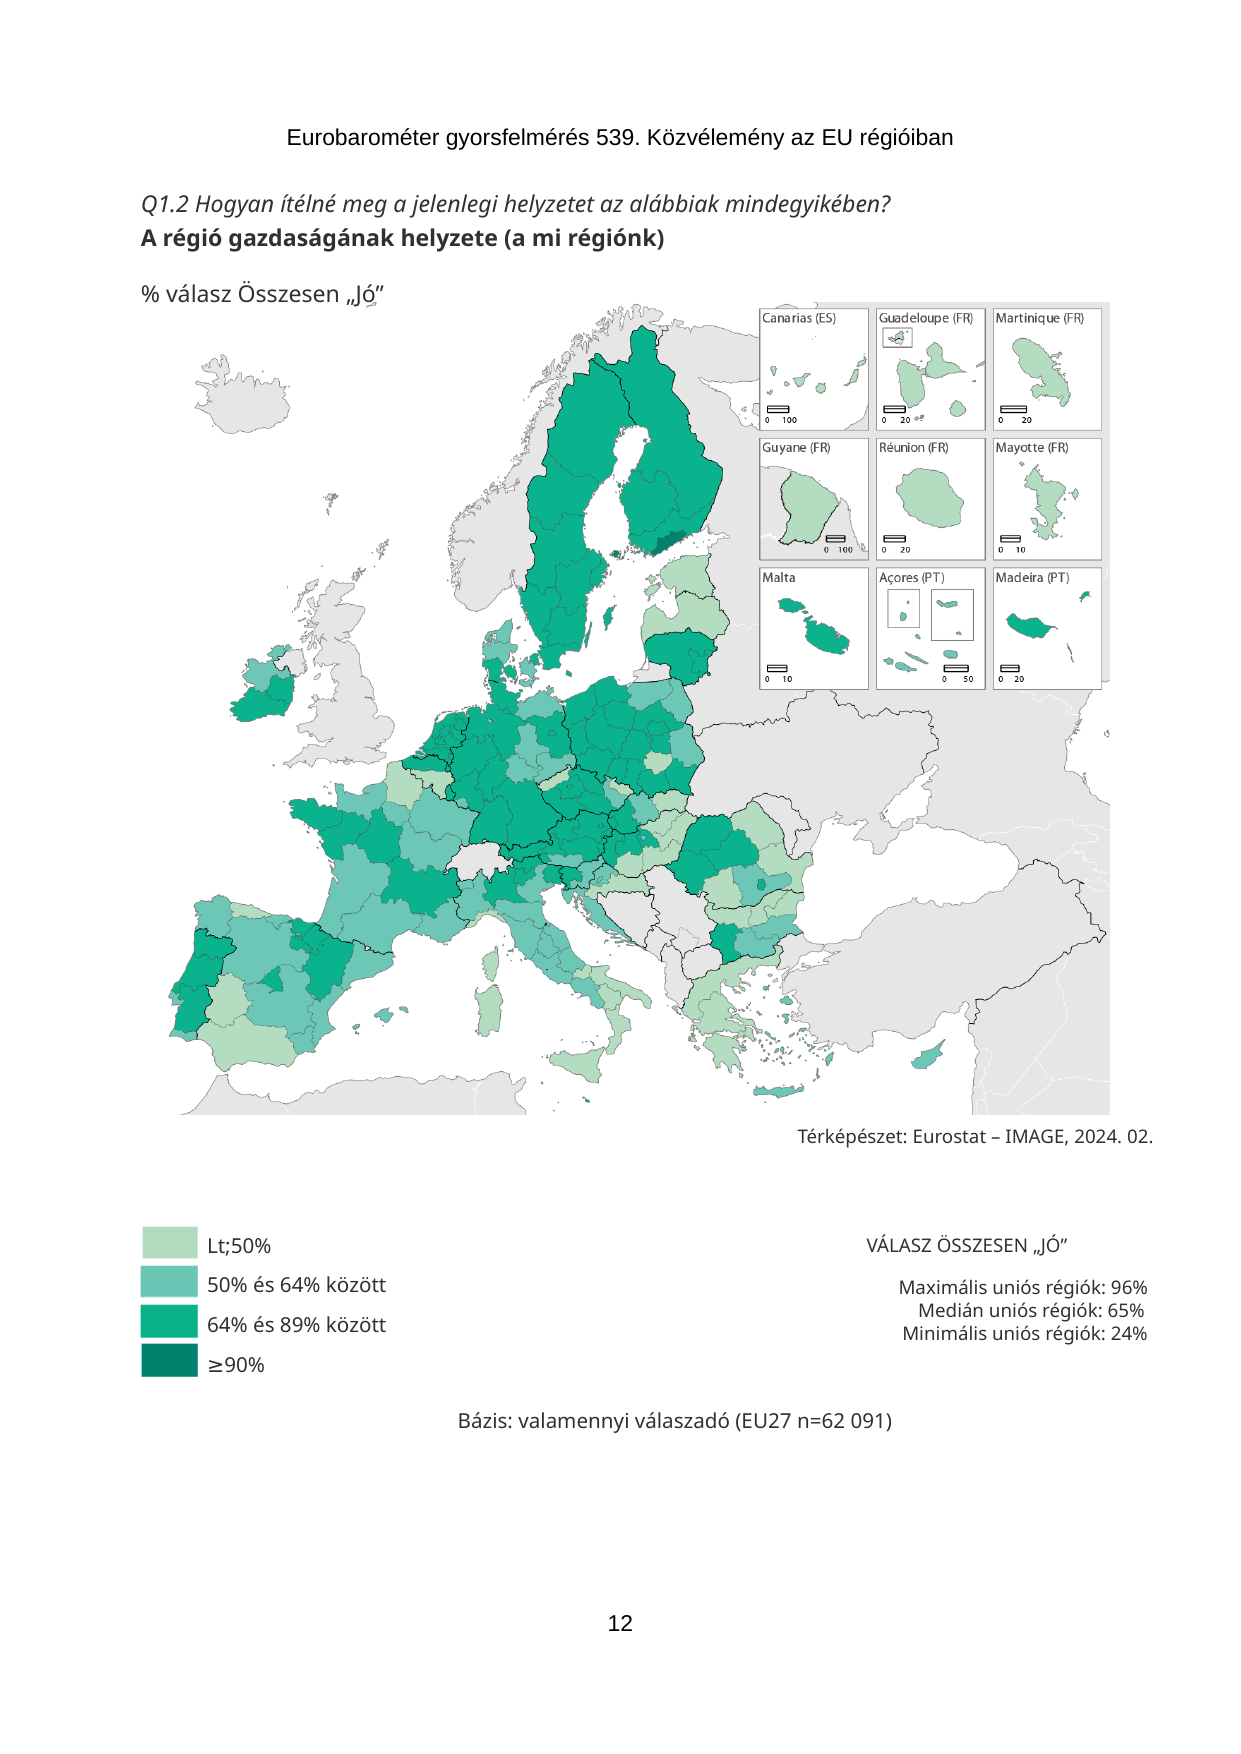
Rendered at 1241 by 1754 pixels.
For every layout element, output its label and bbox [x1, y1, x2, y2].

picture [141, 1266, 197, 1298]
picture [141, 1305, 197, 1337]
picture [143, 1227, 197, 1259]
picture [142, 1344, 197, 1376]
picture [140, 300, 1110, 1115]
